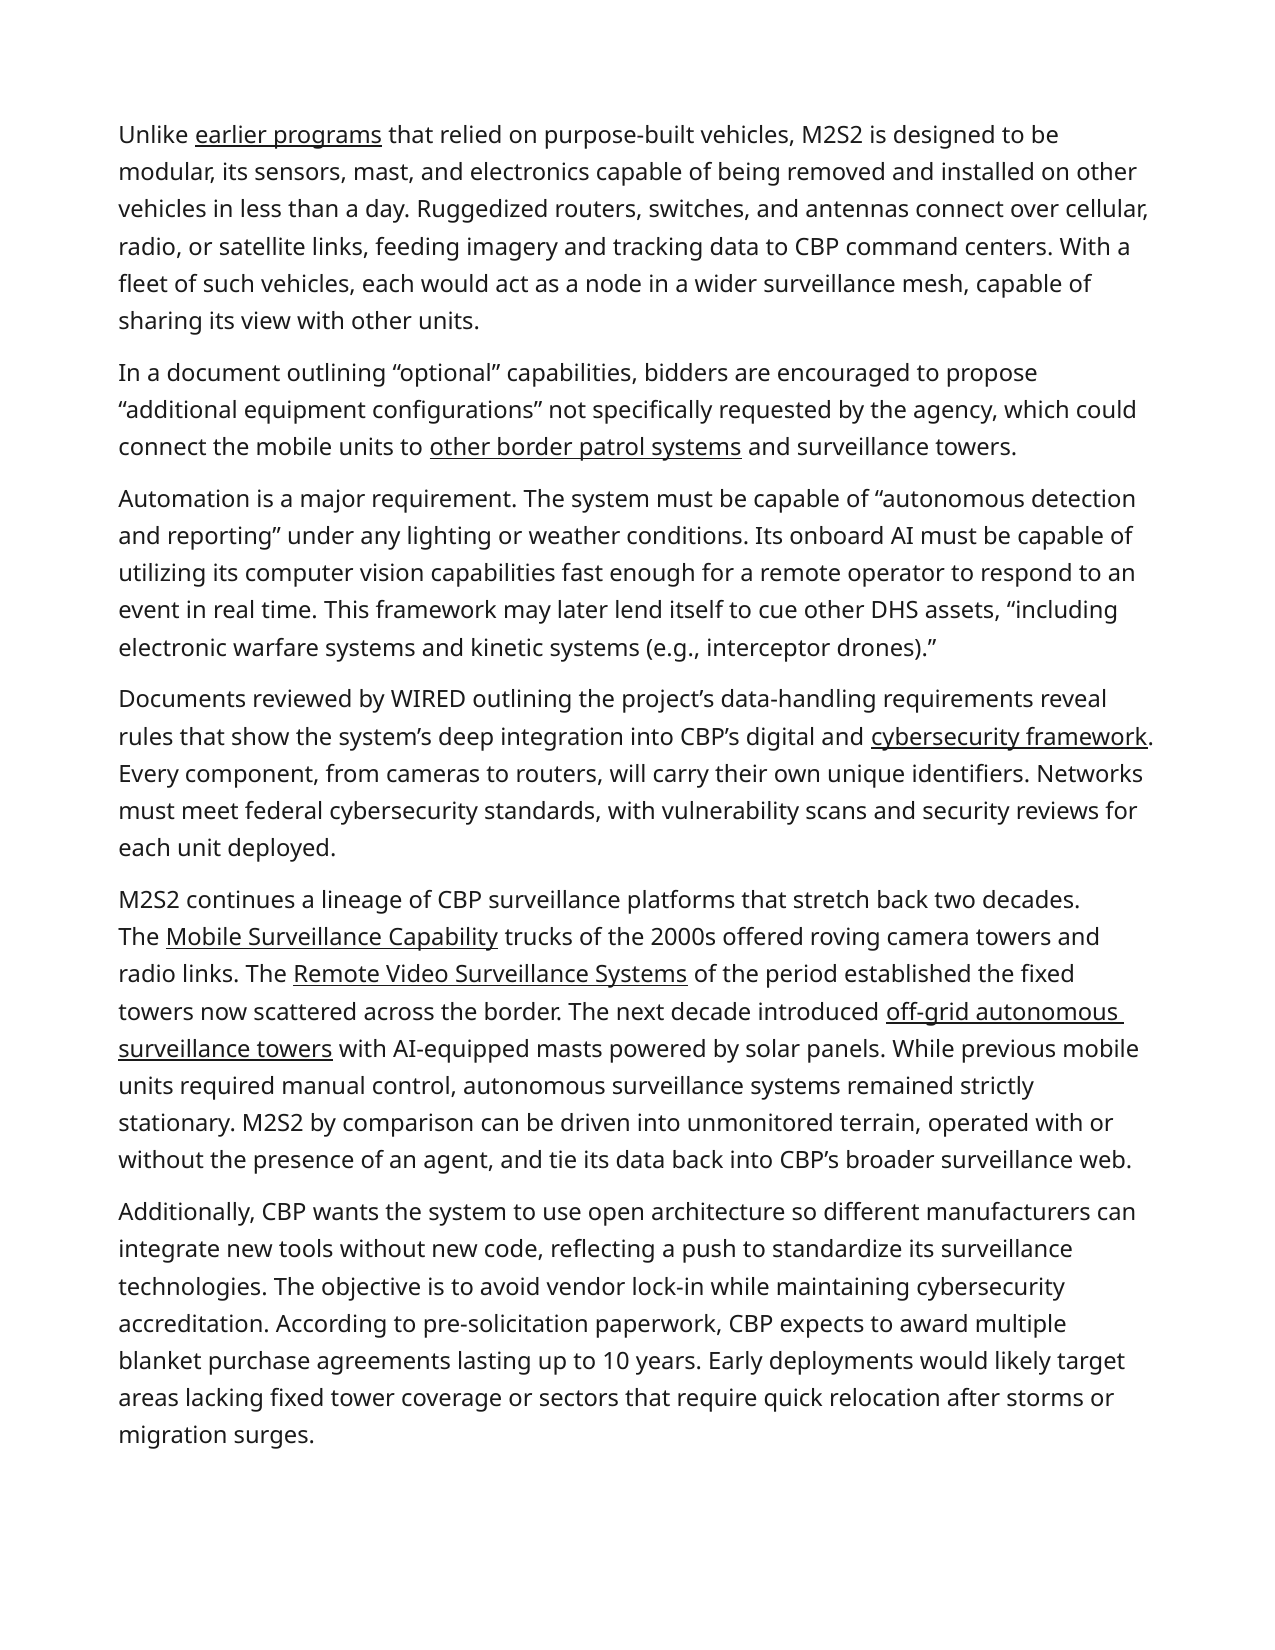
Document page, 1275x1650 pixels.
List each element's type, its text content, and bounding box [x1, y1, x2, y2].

text Additionally, CBP wants the system to use open architecture so different manufacturers can integrate new tools without new code, reflecting a push to standardize its surveillance technologies. The objective is to avoid vendor lock-in while maintaining cybersecurity accreditation. According to pre-solicitation paperwork, CBP expects to award multiple blanket purchase agreements lasting up to 10 years. Early deployments would likely target areas lacking fixed tower coverage or sectors that require quick relocation after storms or migration surges. [118, 1195, 1157, 1451]
text In a document outlining “optional” capabilities, bidders are encouraged to propose “additional equipment configurations” not specifically requested by the agency, which could connect the mobile units to other border patrol systems and surveillance towers. [118, 356, 1157, 463]
text Automation is a major requirement. The system must be capable of “autonomous detection and reporting” under any lighting or weather conditions. Its onboard AI must be capable of utilizing its computer vision capabilities fast enough for a remote operator to respond to an event in real time. This framework may later lend itself to cue other DHS assets, “including electronic warfare systems and kinetic systems (e.g., interceptor drones).” [118, 482, 1157, 663]
text M2S2 continues a lineage of CBP surveillance platforms that stretch back two decades. The Mobile Surveillance Capability trucks of the 2000s offered roving camera towers and radio links. The Remote Video Surveillance Systems of the period established the fixed towers now scattered across the border. The next decade introduced off-grid autonomous surveillance towers with AI-equipped masts powered by solar panels. While previous mobile units required manual control, autonomous surveillance systems remained strictly stationary. M2S2 by comparison can be driven into unmonitored terrain, operated with or without the presence of an agent, and tie its data back into CBP’s broader surveillance web. [118, 883, 1157, 1176]
text Unlike earlier programs that relied on purpose-built vehicles, M2S2 is designed to be modular, its sensors, mast, and electronics capable of being removed and installed on other vehicles in less than a day. Ruggedized routers, switches, and antennas connect over cellular, radio, or satellite links, feeding imagery and tracking data to CBP command centers. With a fleet of such vehicles, each would act as a node in a wider surveillance mesh, capable of sharing its view with other units. [118, 118, 1157, 336]
text Documents reviewed by WIRED outlining the project’s data-handling requirements reveal rules that show the system’s deep integration into CBP’s digital and cybersecurity framework. Every component, from cameras to routers, will carry their own unique identifiers. Networks must meet federal cybersecurity standards, with vulnerability scans and security reviews for each unit deployed. [118, 682, 1157, 864]
